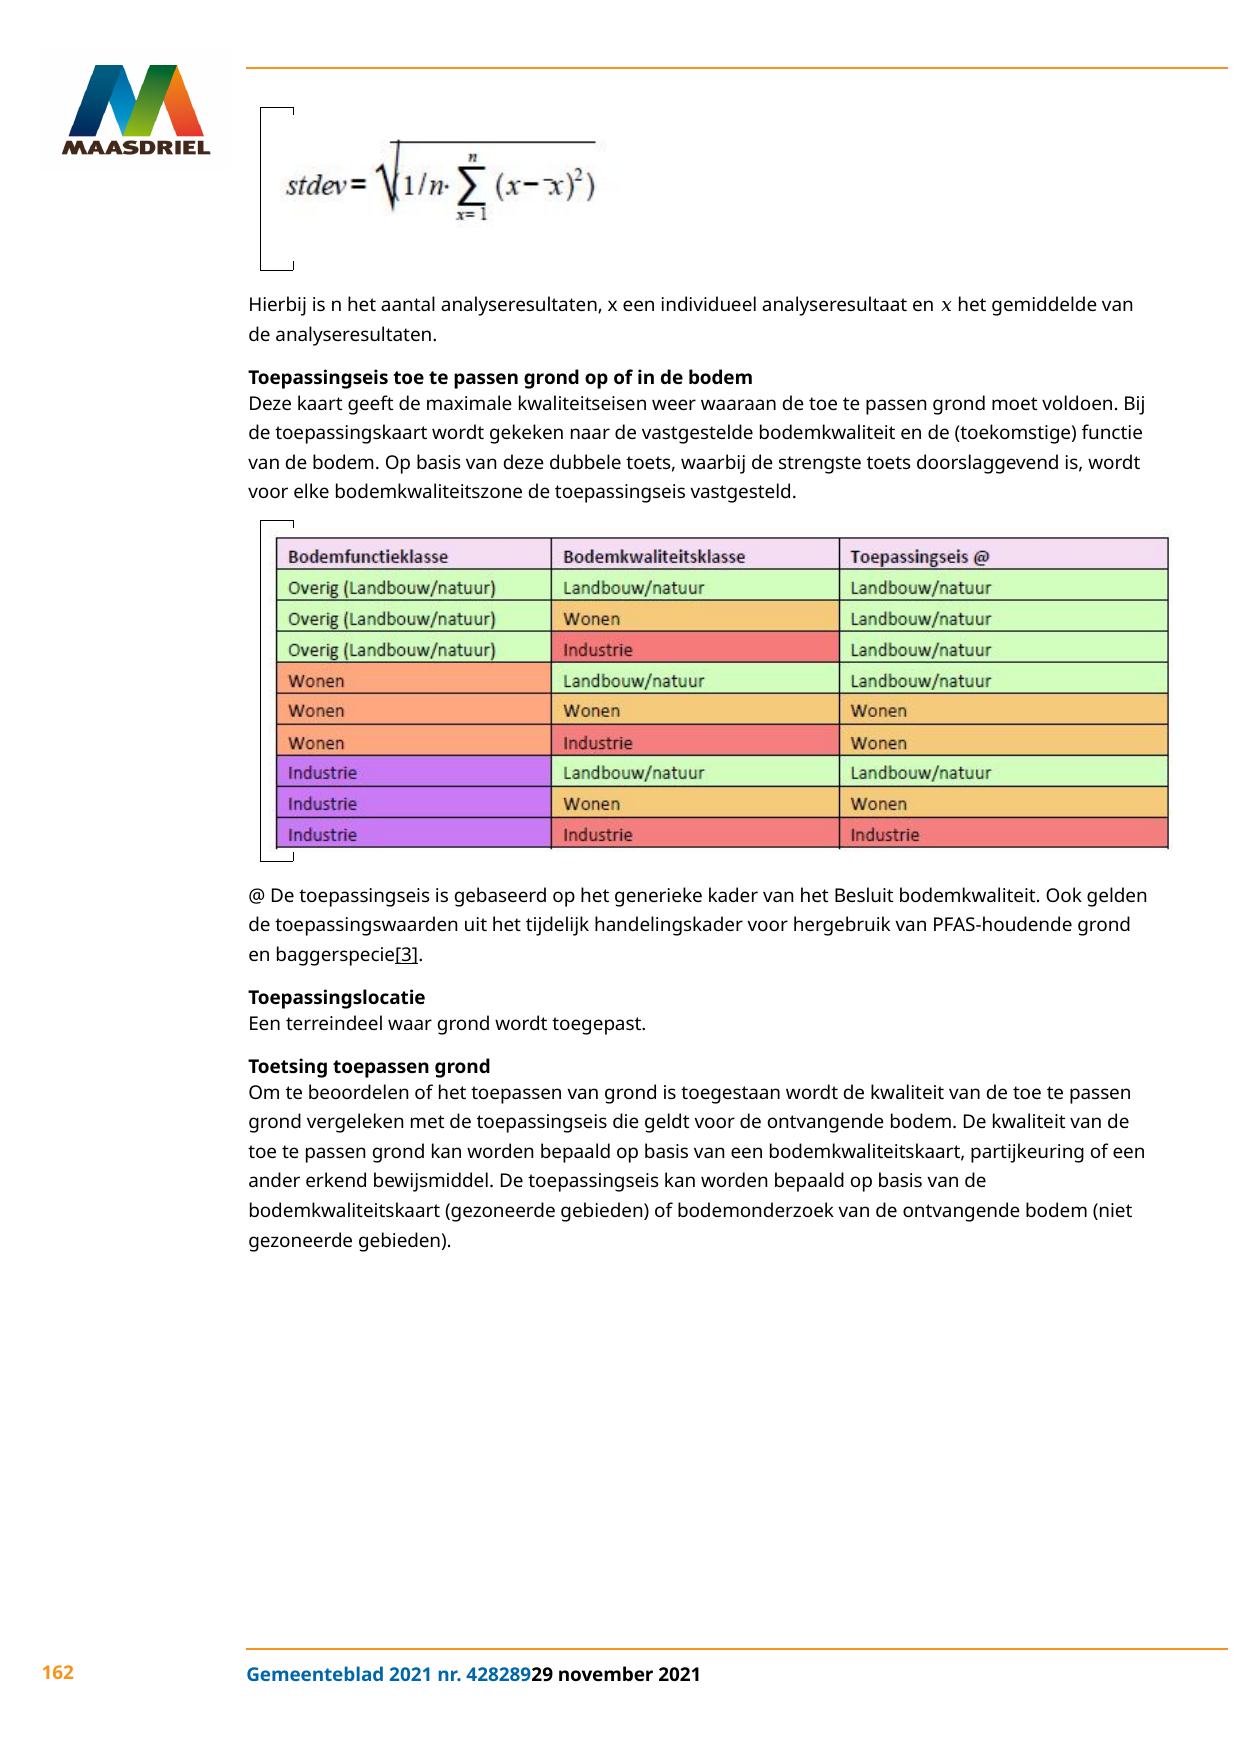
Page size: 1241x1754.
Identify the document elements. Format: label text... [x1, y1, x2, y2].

text Deze kaart geeft de maximale kwaliteitseisen weer waaraan de toe te passen grond moet voldoen. Bij de toepassingskaart wordt gekeken naar de vastgestelde bodemkwaliteit en de (toekomstige) functie van de bodem. Op basis van deze dubbele toets, waarbij de strengste toets doorslaggevend is, wordt voor elke bodemkwaliteitszone de toepassingseis vastgesteld. [248, 390, 1152, 504]
picture [268, 115, 624, 261]
text Hierbij is n het aantal analyseresultaten, x een individueel analyseresultaat en 𝑥 het gemiddelde van de analyseresultaten. [248, 291, 1152, 347]
text Toetsing toepassen grond [248, 1053, 1152, 1079]
text Een terreindeel waar grond wordt toegepast. [248, 1010, 1152, 1036]
picture [41, 47, 231, 172]
picture [268, 528, 1173, 852]
text Toepassingslocatie [248, 984, 1152, 1010]
text Toepassingseis toe te passen grond op of in de bodem [248, 364, 1152, 390]
text @ De toepassingseis is gebaseerd op het generieke kader van het Besluit bodemkwaliteit. Ook gelden de toepassingswaarden uit het tijdelijk handelingskader voor hergebruik van PFAS-houdende grond en baggerspecie[3]. [248, 882, 1152, 967]
text Om te beoordelen of het toepassen van grond is toegestaan wordt de kwaliteit van de toe te passen grond vergeleken met de toepassingseis die geldt voor de ontvangende bodem. De kwaliteit van de toe te passen grond kan worden bepaald op basis van een bodemkwaliteitskaart, partijkeuring of een ander erkend bewijsmiddel. De toepassingseis kan worden bepaald op basis van de bodemkwaliteitskaart (gezoneerde gebieden) of bodemonderzoek van de ontvangende bodem (niet gezoneerde gebieden). [248, 1079, 1152, 1252]
